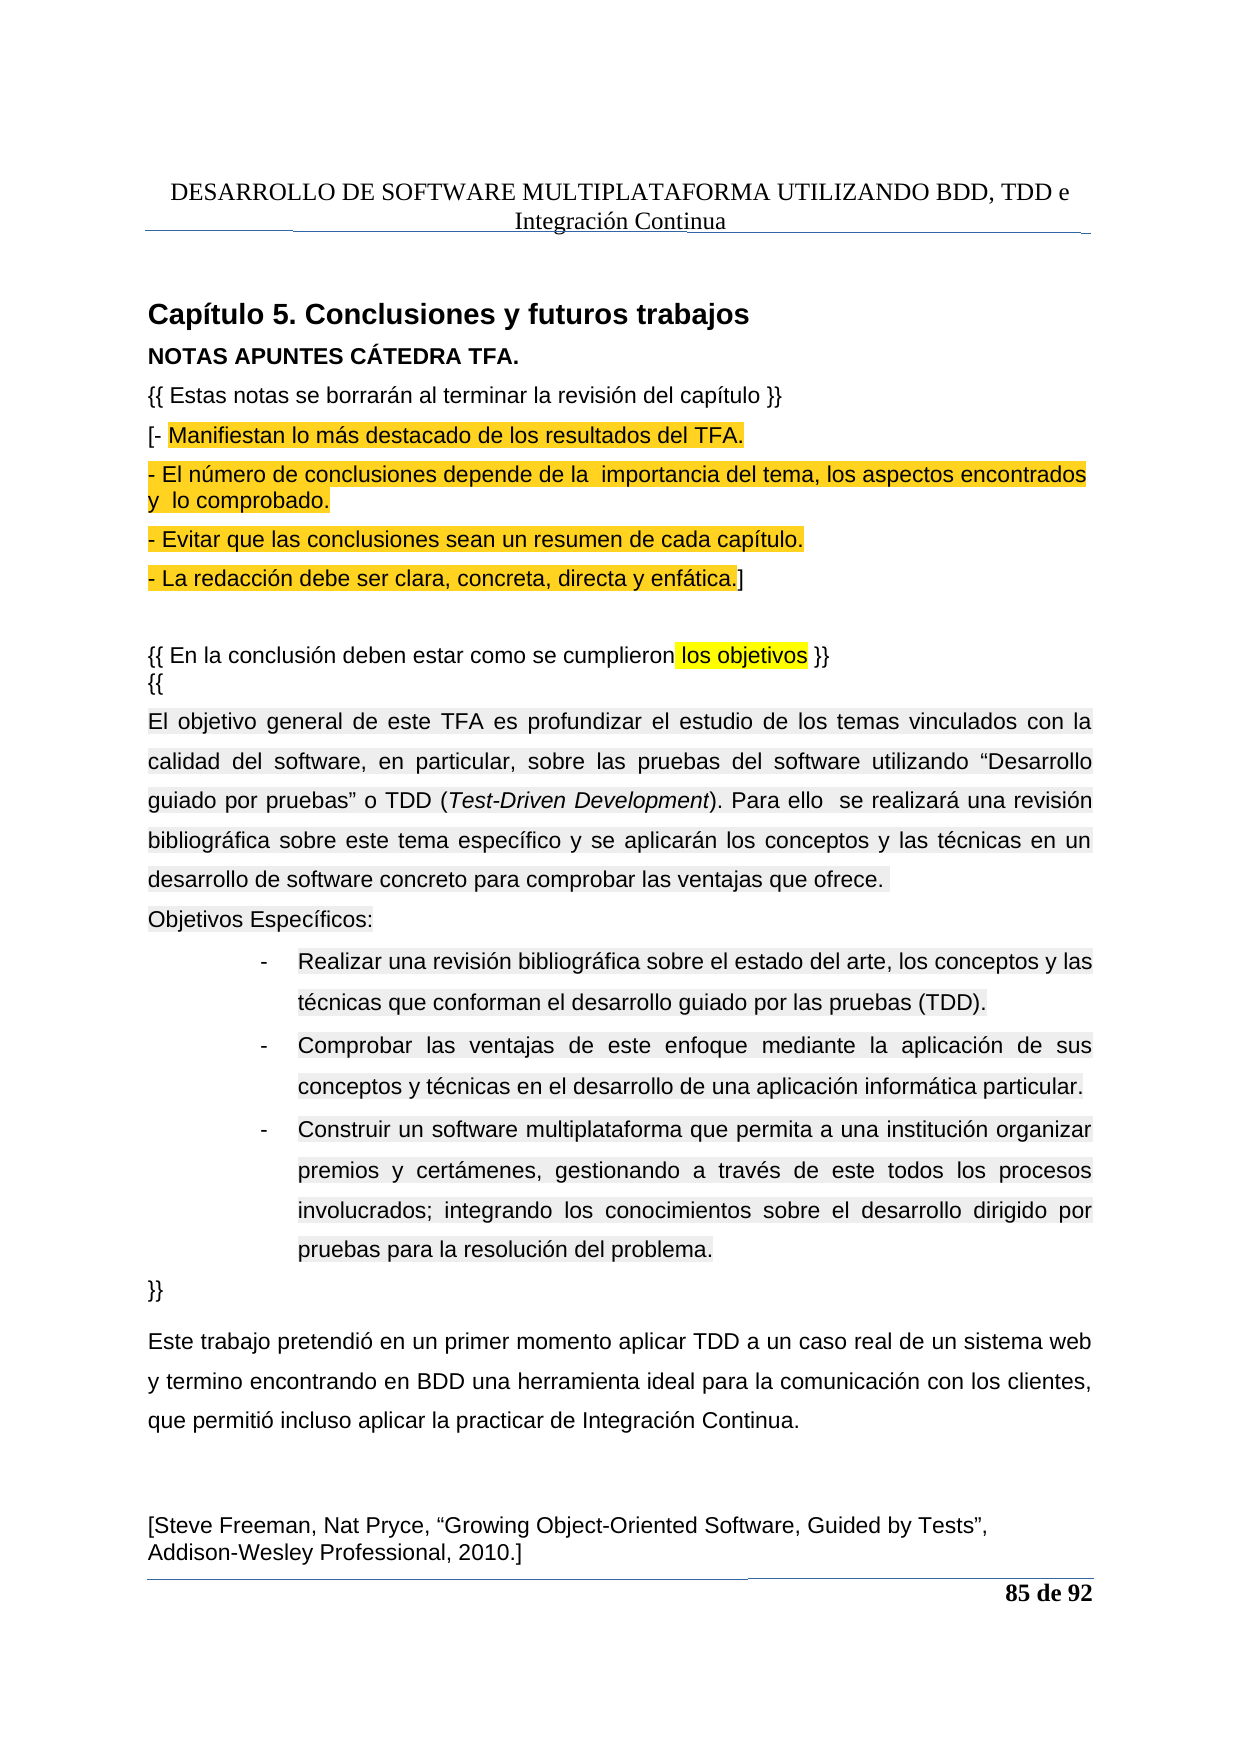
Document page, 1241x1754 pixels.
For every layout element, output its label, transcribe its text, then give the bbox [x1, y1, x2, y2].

text - El número de conclusiones depende de la importancia del tema, los aspectos encontrados y lo comprobado. [148, 461, 1093, 513]
list [Steve Freeman, Nat Pryce, “Growing Object-Oriented Software, Guided by Tests”, [148, 1512, 1093, 1539]
text [- Manifiestan lo más destacado de los resultados del TFA. [148, 422, 1093, 448]
text {{ [148, 669, 1093, 695]
list Comprobar las ventajas de este enfoque mediante la aplicación de sus conceptos y técnicas en el desarrollo de una aplicación informática particular. [260, 1029, 1093, 1099]
list Realizar una revisión bibliográfica sobre el estado del arte, los conceptos y las técnicas que conforman el desarrollo guiado por las pruebas (TDD). [260, 945, 1093, 1016]
text {{ Estas notas se borrarán al terminar la revisión del capítulo }} [148, 382, 1093, 408]
list Addison-Wesley Professional, 2010.] [148, 1539, 1093, 1565]
text - Evitar que las conclusiones sean un resumen de cada capítulo. [148, 526, 1093, 552]
text Este trabajo pretendió en un primer momento aplicar TDD a un caso real de un sistema web y termino encontrando en BDD una herramienta ideal para la comunicación con los clientes, que permitió incluso aplicar la practicar de Integración Continua. [148, 1328, 1093, 1433]
list {{ En la conclusión deben estar como se cumplieron los objetivos }} [148, 642, 1093, 669]
subtitle Capítulo 5. Conclusiones y futuros trabajos [148, 297, 1093, 330]
list Construir un software multiplataforma que permita a una institución organizar premios y certámenes, gestionando a través de este todos los procesos involucrados; integrando los conocimientos sobre el desarrollo dirigido por pruebas para la resolución del problema. [260, 1113, 1093, 1262]
text NOTAS APUNTES CÁTEDRA TFA. [148, 343, 1093, 369]
text - La redacción debe ser clara, concreta, directa y enfática.] [148, 564, 1093, 591]
list }} [148, 1276, 1093, 1302]
text El objetivo general de este TFA es profundizar el estudio de los temas vinculados con la calidad del software, en particular, sobre las pruebas del software utilizando “Desarrollo guiado por pruebas” o TDD (Test-Driven Development). Para ello se realizará una revisión bibliográfica sobre este tema específico y se aplicarán los conceptos y las técnicas en un desarrollo de software concreto para comprobar las ventajas que ofrece. [148, 708, 1093, 892]
text Objetivos Específicos: [148, 906, 1093, 932]
